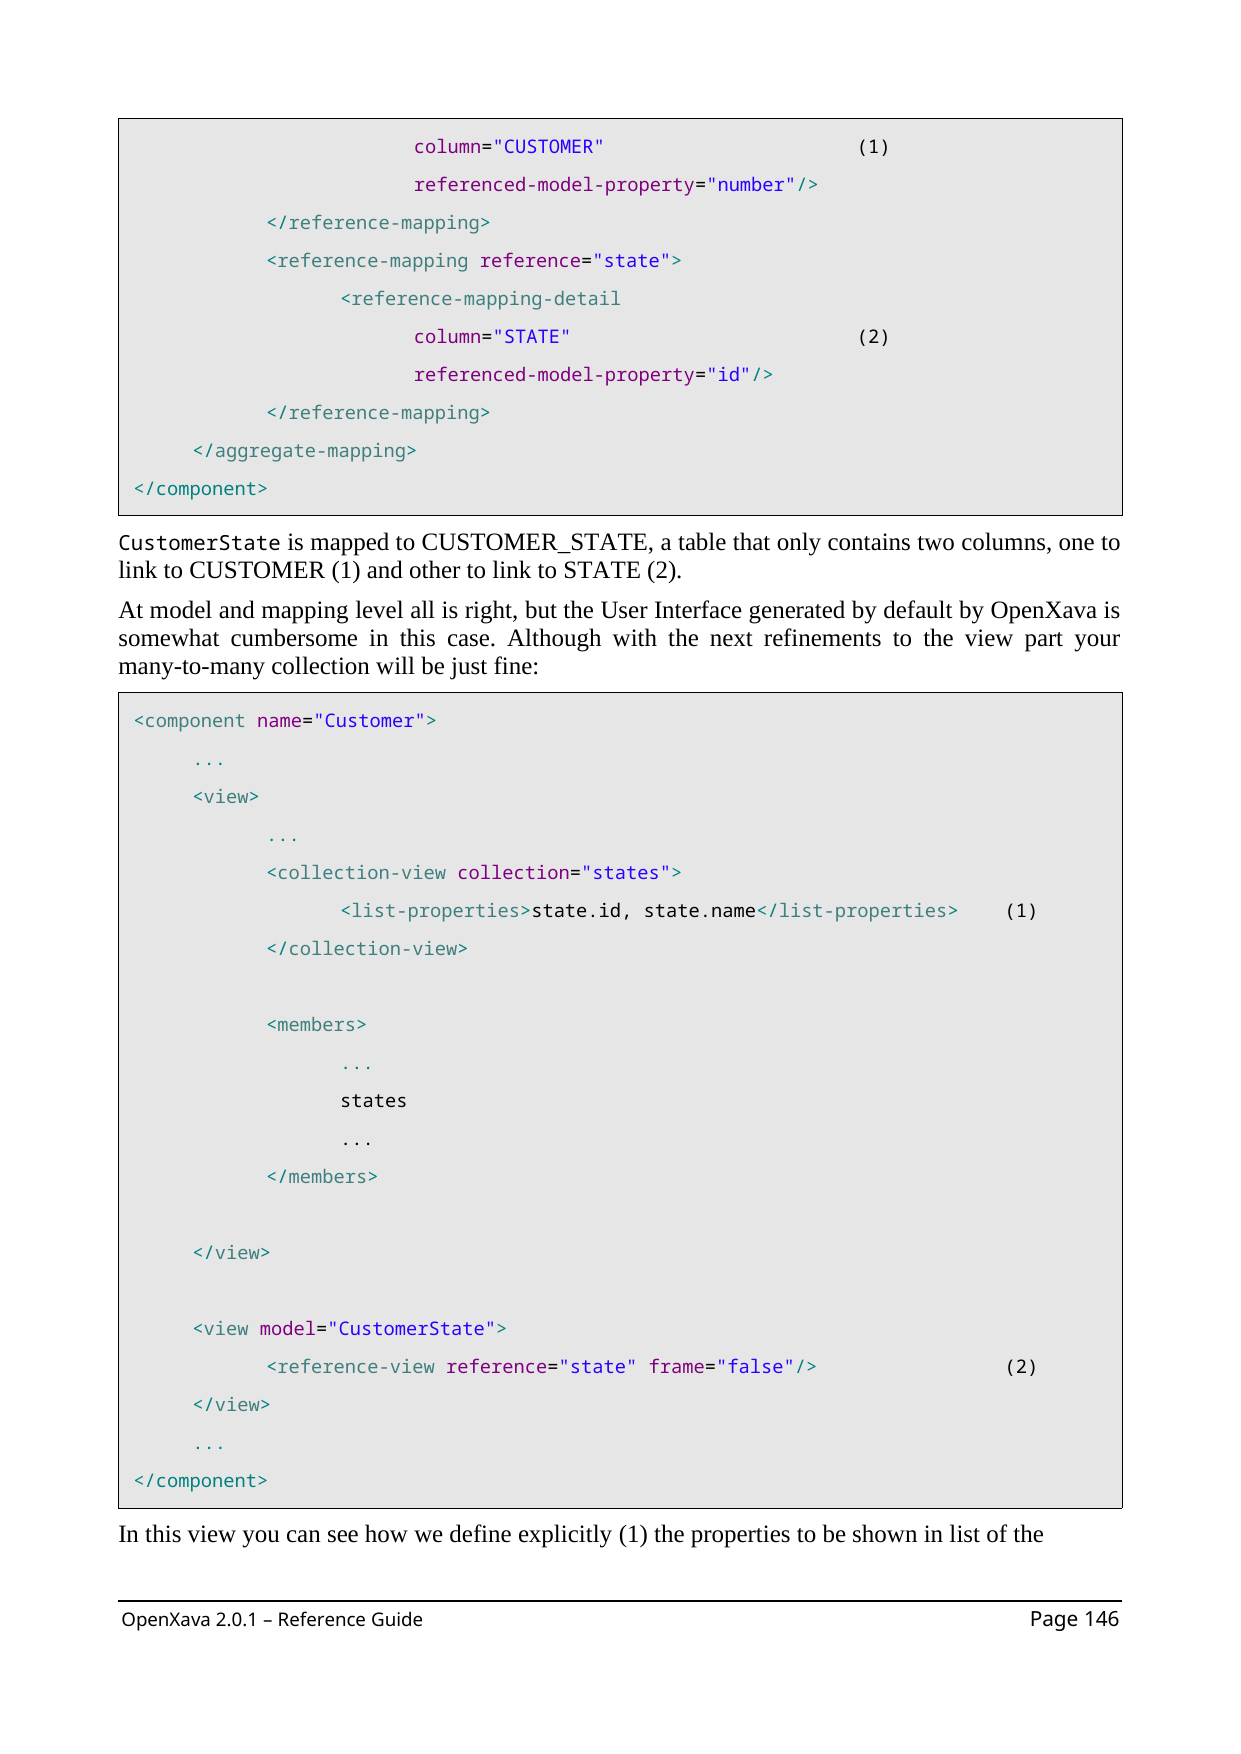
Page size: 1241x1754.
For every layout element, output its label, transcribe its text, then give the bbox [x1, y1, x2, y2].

text CustomerState is mapped to CUSTOMER_STATE, a table that only contains two columns, one to link to CUSTOMER (1) and other to link to STATE (2). [118, 528, 1122, 584]
text </reference-mapping> [119, 194, 1122, 232]
text <reference-mapping reference="state"> [119, 232, 1122, 270]
text referenced-model-property="id"/> [119, 346, 1122, 384]
text <view model="CustomerState"> [119, 1301, 1122, 1338]
text ... [119, 1110, 1122, 1148]
text ... [119, 730, 1122, 768]
text </aggregate-mapping> [119, 422, 1122, 460]
text </view> [119, 1377, 1122, 1414]
text <component name="Customer"> [119, 693, 1122, 730]
text states [119, 1072, 1122, 1110]
text </reference-mapping> [119, 384, 1122, 422]
text column="STATE" (2) [119, 308, 1122, 346]
text <view> [119, 768, 1122, 806]
text <collection-view collection="states"> [119, 844, 1122, 882]
text </collection-view> [119, 920, 1122, 958]
text In this view you can see how we define explicitly (1) the properties to be shown in list of the [118, 1520, 1122, 1548]
text At model and mapping level all is right, but the User Interface generated by default by OpenXava is somewhat cumbersome in this case. Although with the next refinements to the view part your many-to-many collection will be just fine: [118, 597, 1122, 680]
text <members> [119, 996, 1122, 1034]
text ... [119, 1034, 1122, 1072]
text referenced-model-property="number"/> [119, 156, 1122, 194]
text </component> [119, 460, 1122, 515]
text </members> [119, 1148, 1122, 1186]
text <list-properties>state.id, state.name</list-properties> (1) [119, 882, 1122, 920]
text ... [119, 1414, 1122, 1453]
text ... [119, 806, 1122, 844]
text <reference-mapping-detail [119, 270, 1122, 308]
text </view> [119, 1224, 1122, 1262]
text <reference-view reference="state" frame="false"/> (2) [119, 1338, 1122, 1377]
text </component> [119, 1453, 1122, 1508]
text column="CUSTOMER" (1) [119, 119, 1122, 156]
